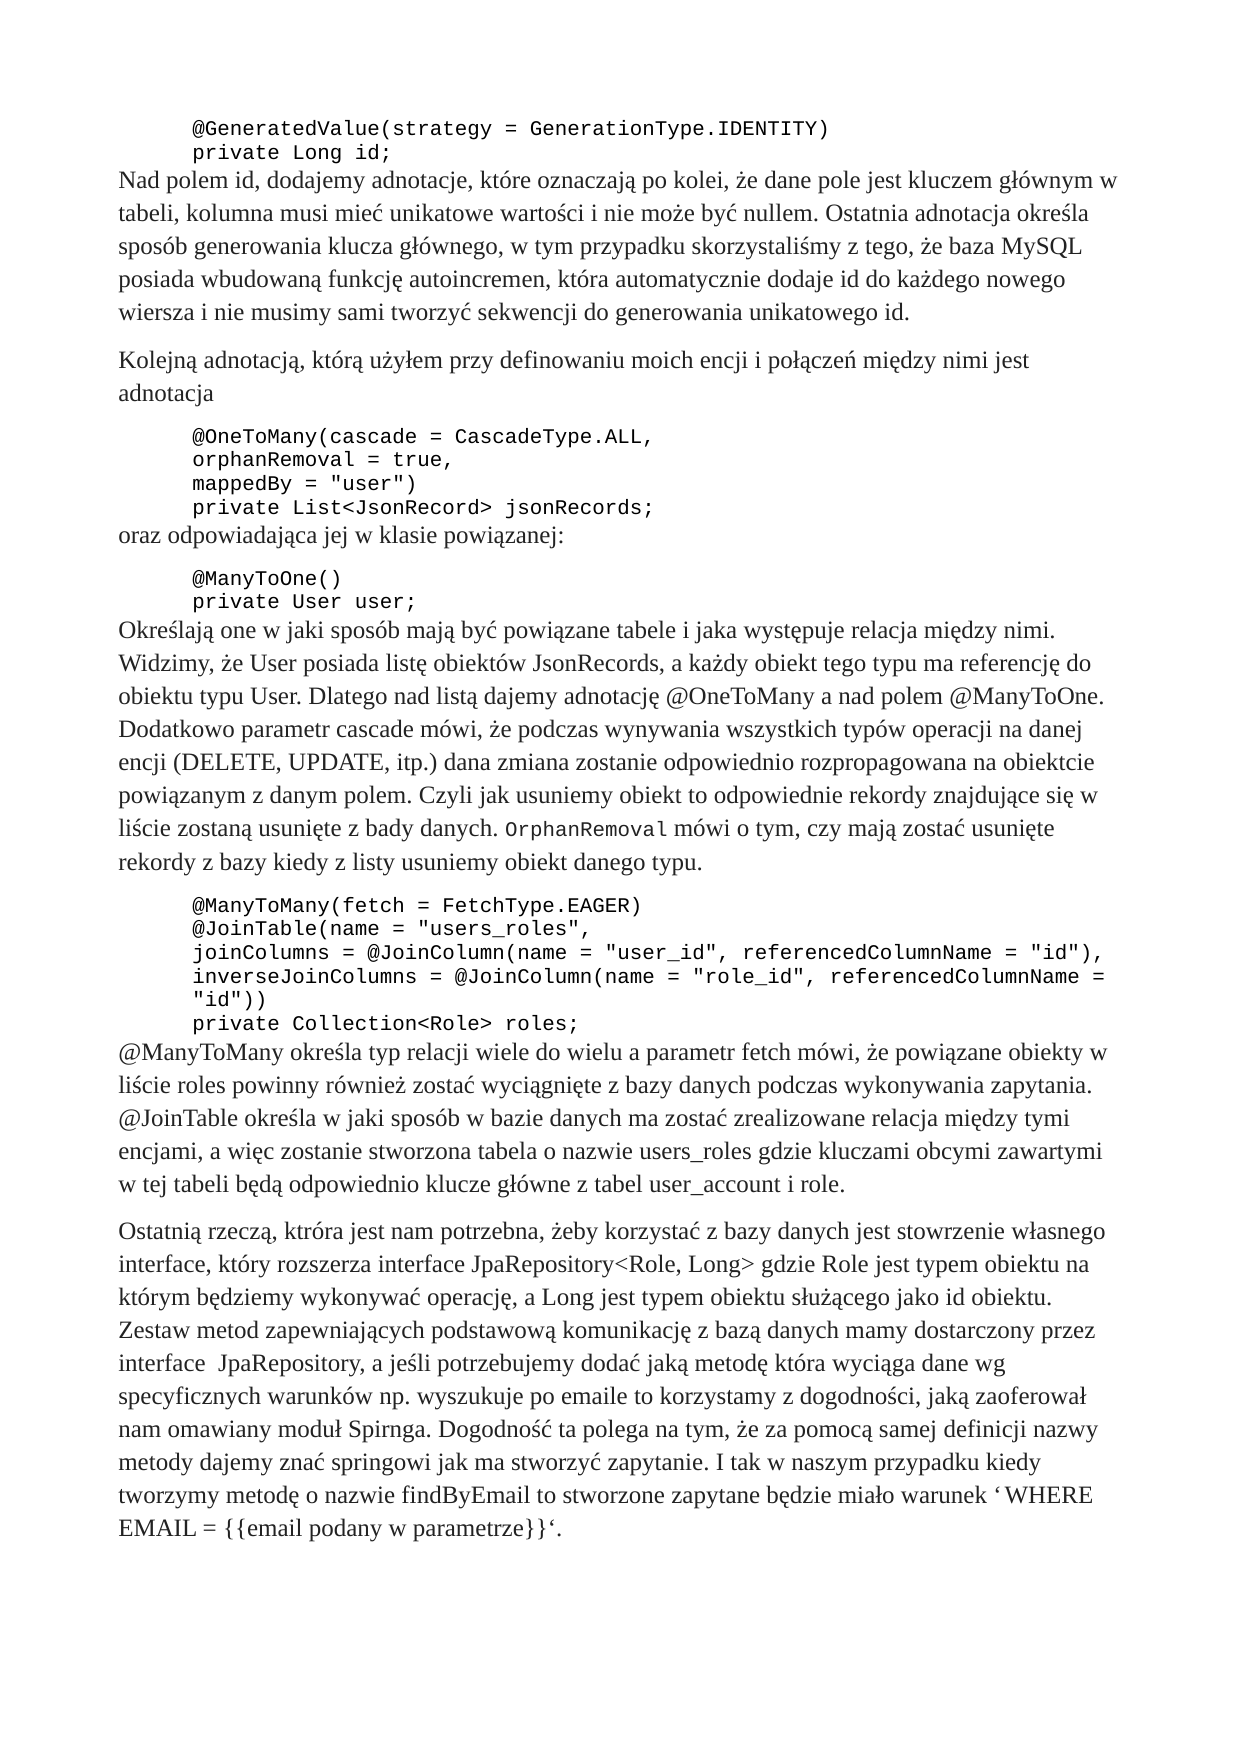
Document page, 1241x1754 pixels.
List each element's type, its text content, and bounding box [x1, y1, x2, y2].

text @GeneratedValue(strategy = GenerationType.IDENTITY) [192, 118, 1122, 142]
text oraz odpowiadająca jej w klasie powiązanej: [118, 520, 1122, 549]
text Nad polem id, dodajemy adnotacje, które oznaczają po kolei, że dane pole jest kluczem głównym w tabeli, kolumna musi mieć unikatowe wartości i nie może być nullem. Ostatnia adnotacja określa sposób generowania klucza głównego, w tym przypadku skorzystaliśmy z tego, że baza MySQL posiada wbudowaną funkcję autoincremen, która automatycznie dodaje id do każdego nowego wiersza i nie musimy sami tworzyć sekwencji do generowania unikatowego id. [118, 165, 1122, 326]
text orphanRemoval = true, [192, 449, 1122, 473]
text mappedBy = "user") [192, 473, 1122, 497]
text private Collection<Role> roles; [192, 1013, 1122, 1037]
text Ostatnią rzeczą, ktróra jest nam potrzebna, żeby korzystać z bazy danych jest stowrzenie własnego interface, który rozszerza interface JpaRepository<Role, Long> gdzie Role jest typem obiektu na którym będziemy wykonywać operację, a Long jest typem obiektu służącego jako id obiektu. Zestaw metod zapewniających podstawową komunikację z bazą danych mamy dostarczony przez interface JpaRepository, a jeśli potrzebujemy dodać jaką metodę która wyciąga dane wg specyficznych warunków np. wyszukuje po emaile to korzystamy z dogodności, jaką zaoferował nam omawiany moduł Spirnga. Dogodność ta polega na tym, że za pomocą samej definicji nazwy metody dajemy znać springowi jak ma stworzyć zapytanie. I tak w naszym przypadku kiedy tworzymy metodę o nazwie findByEmail to stworzone zapytane będzie miało warunek ‘ WHERE EMAIL = {{email podany w parametrze}}‘. [118, 1216, 1122, 1542]
text @ManyToMany określa typ relacji wiele do wielu a parametr fetch mówi, że powiązane obiekty w liście roles powinny również zostać wyciągnięte z bazy danych podczas wykonywania zapytania. @JoinTable określa w jaki sposób w bazie danych ma zostać zrealizowane relacja między tymi encjami, a więc zostanie stworzona tabela o nazwie users_roles gdzie kluczami obcymi zawartymi w tej tabeli będą odpowiednio klucze główne z tabel user_account i role. [118, 1037, 1122, 1197]
text @ManyToMany(fetch = FetchType.EAGER) [192, 895, 1122, 918]
text private Long id; [192, 142, 1122, 165]
text @JoinTable(name = "users_roles", [192, 918, 1122, 942]
text private User user; [192, 592, 1122, 615]
text @ManyToOne() [192, 568, 1122, 592]
text private List<JsonRecord> jsonRecords; [192, 497, 1122, 520]
text joinColumns = @JoinColumn(name = "user_id", referencedColumnName = "id"), [192, 942, 1122, 966]
text Kolejną adnotacją, którą użyłem przy definowaniu moich encji i połączeń między nimi jest adnotacja [118, 345, 1122, 407]
text @OneToMany(cascade = CascadeType.ALL, [192, 426, 1122, 449]
text Określają one w jaki sposób mają być powiązane tabele i jaka występuje relacja między nimi. Widzimy, że User posiada listę obiektów JsonRecords, a każdy obiekt tego typu ma referencję do obiektu typu User. Dlatego nad listą dajemy adnotację @OneToMany a nad polem @ManyToOne. Dodatkowo parametr cascade mówi, że podczas wynywania wszystkich typów operacji na danej encji (DELETE, UPDATE, itp.) dana zmiana zostanie odpowiednio rozpropagowana na obiektcie powiązanym z danym polem. Czyli jak usuniemy obiekt to odpowiednie rekordy znajdujące się w liście zostaną usunięte z bady danych. OrphanRemoval mówi o tym, czy mają zostać usunięte rekordy z bazy kiedy z listy usuniemy obiekt danego typu. [118, 615, 1122, 876]
text inverseJoinColumns = @JoinColumn(name = "role_id", referencedColumnName = "id")) [192, 966, 1122, 1013]
